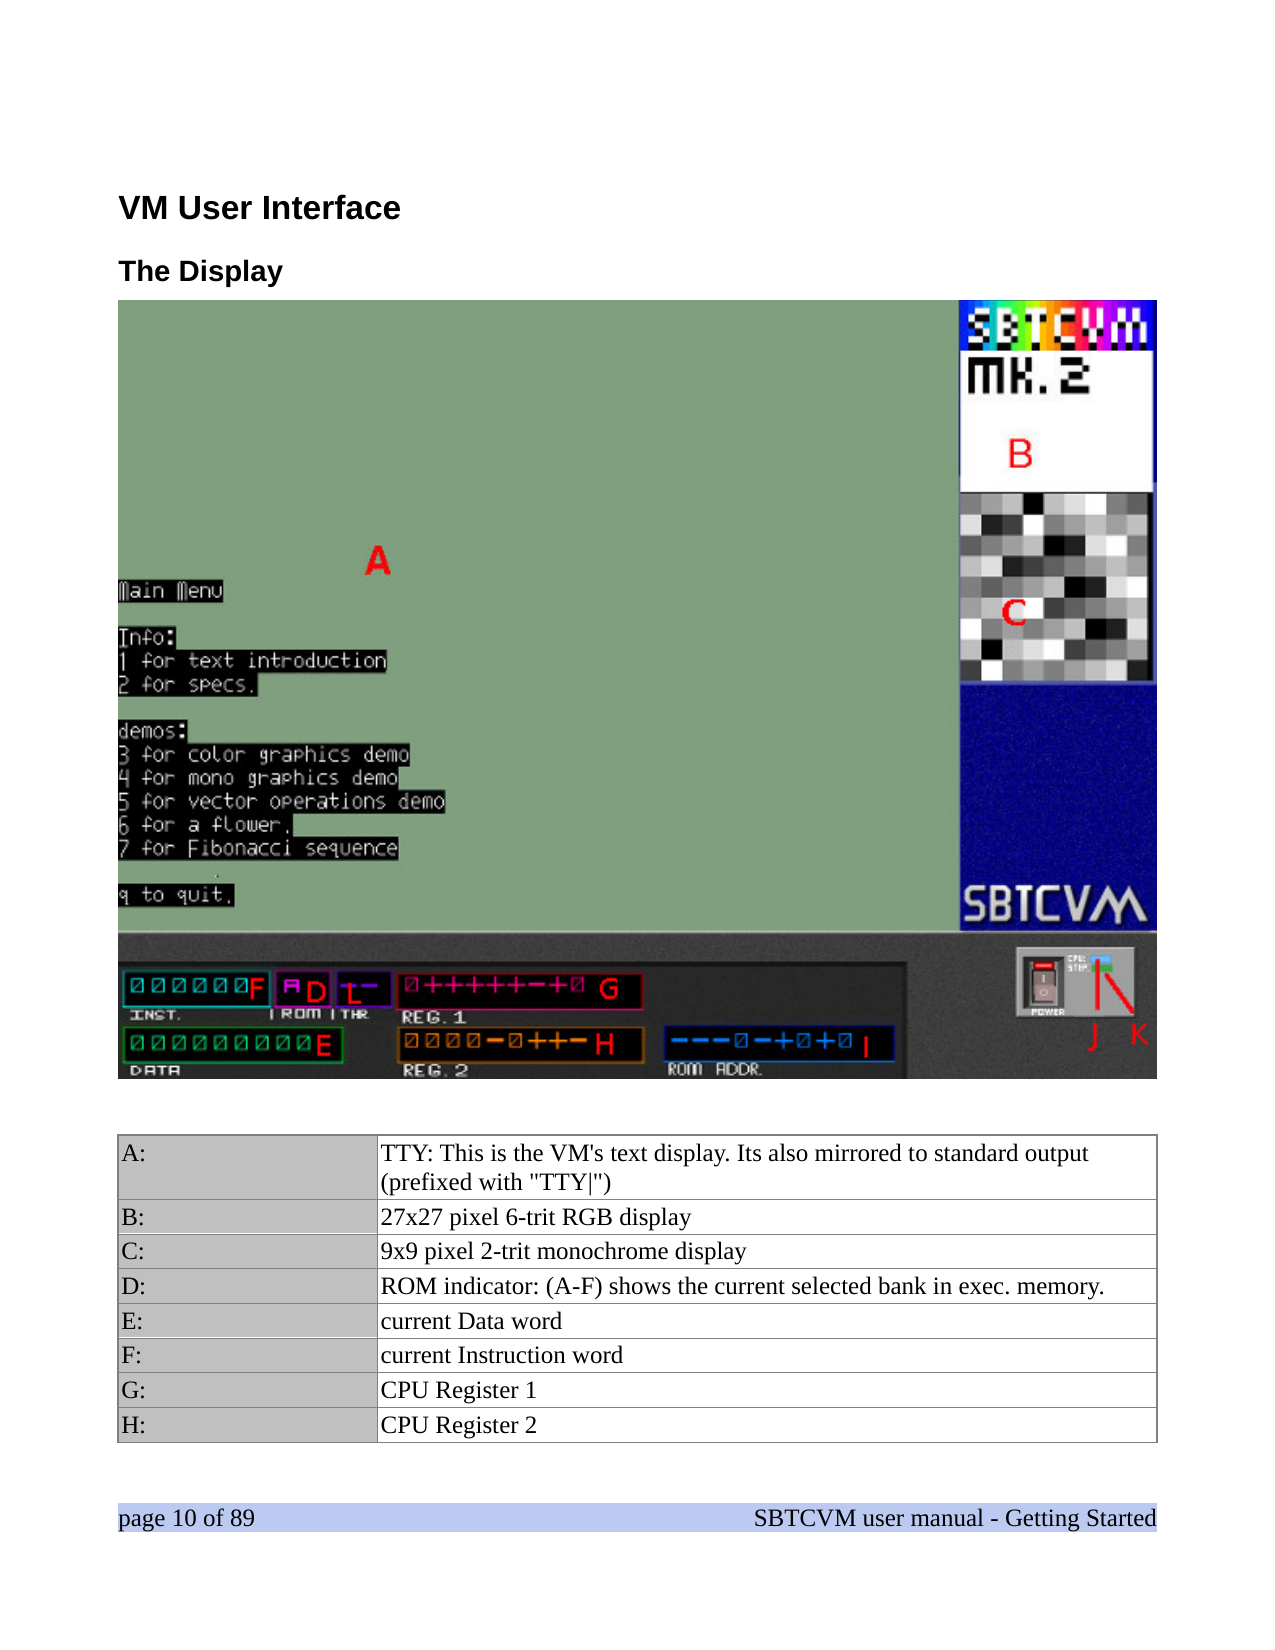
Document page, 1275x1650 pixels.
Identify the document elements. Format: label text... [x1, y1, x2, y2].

picture [118, 300, 1157, 1079]
table_cell F: [119, 1339, 377, 1372]
subtitle The Display [118, 254, 1157, 287]
table_cell H: [119, 1408, 377, 1442]
table_cell B: [119, 1200, 377, 1233]
table_header TTY: This is the VM's text display. Its also mirrored to standard output (prefixed with "TTY|") [378, 1136, 1156, 1199]
table_cell 9x9 pixel 2-trit monochrome display [378, 1235, 1156, 1268]
table_cell C: [119, 1235, 377, 1268]
table_cell ROM indicator: (A-F) shows the current selected bank in exec. memory. [378, 1269, 1156, 1303]
table_cell current Instruction word [378, 1339, 1156, 1372]
table_cell 27x27 pixel 6-trit RGB display [378, 1200, 1156, 1233]
subtitle VM User Interface [118, 188, 1157, 227]
table_cell CPU Register 1 [378, 1373, 1156, 1407]
table_cell D: [119, 1269, 377, 1303]
table_cell G: [119, 1373, 377, 1407]
table_cell CPU Register 2 [378, 1408, 1156, 1442]
table_header A: [119, 1136, 377, 1199]
table_cell current Data word [378, 1304, 1156, 1337]
table_cell E: [119, 1304, 377, 1337]
